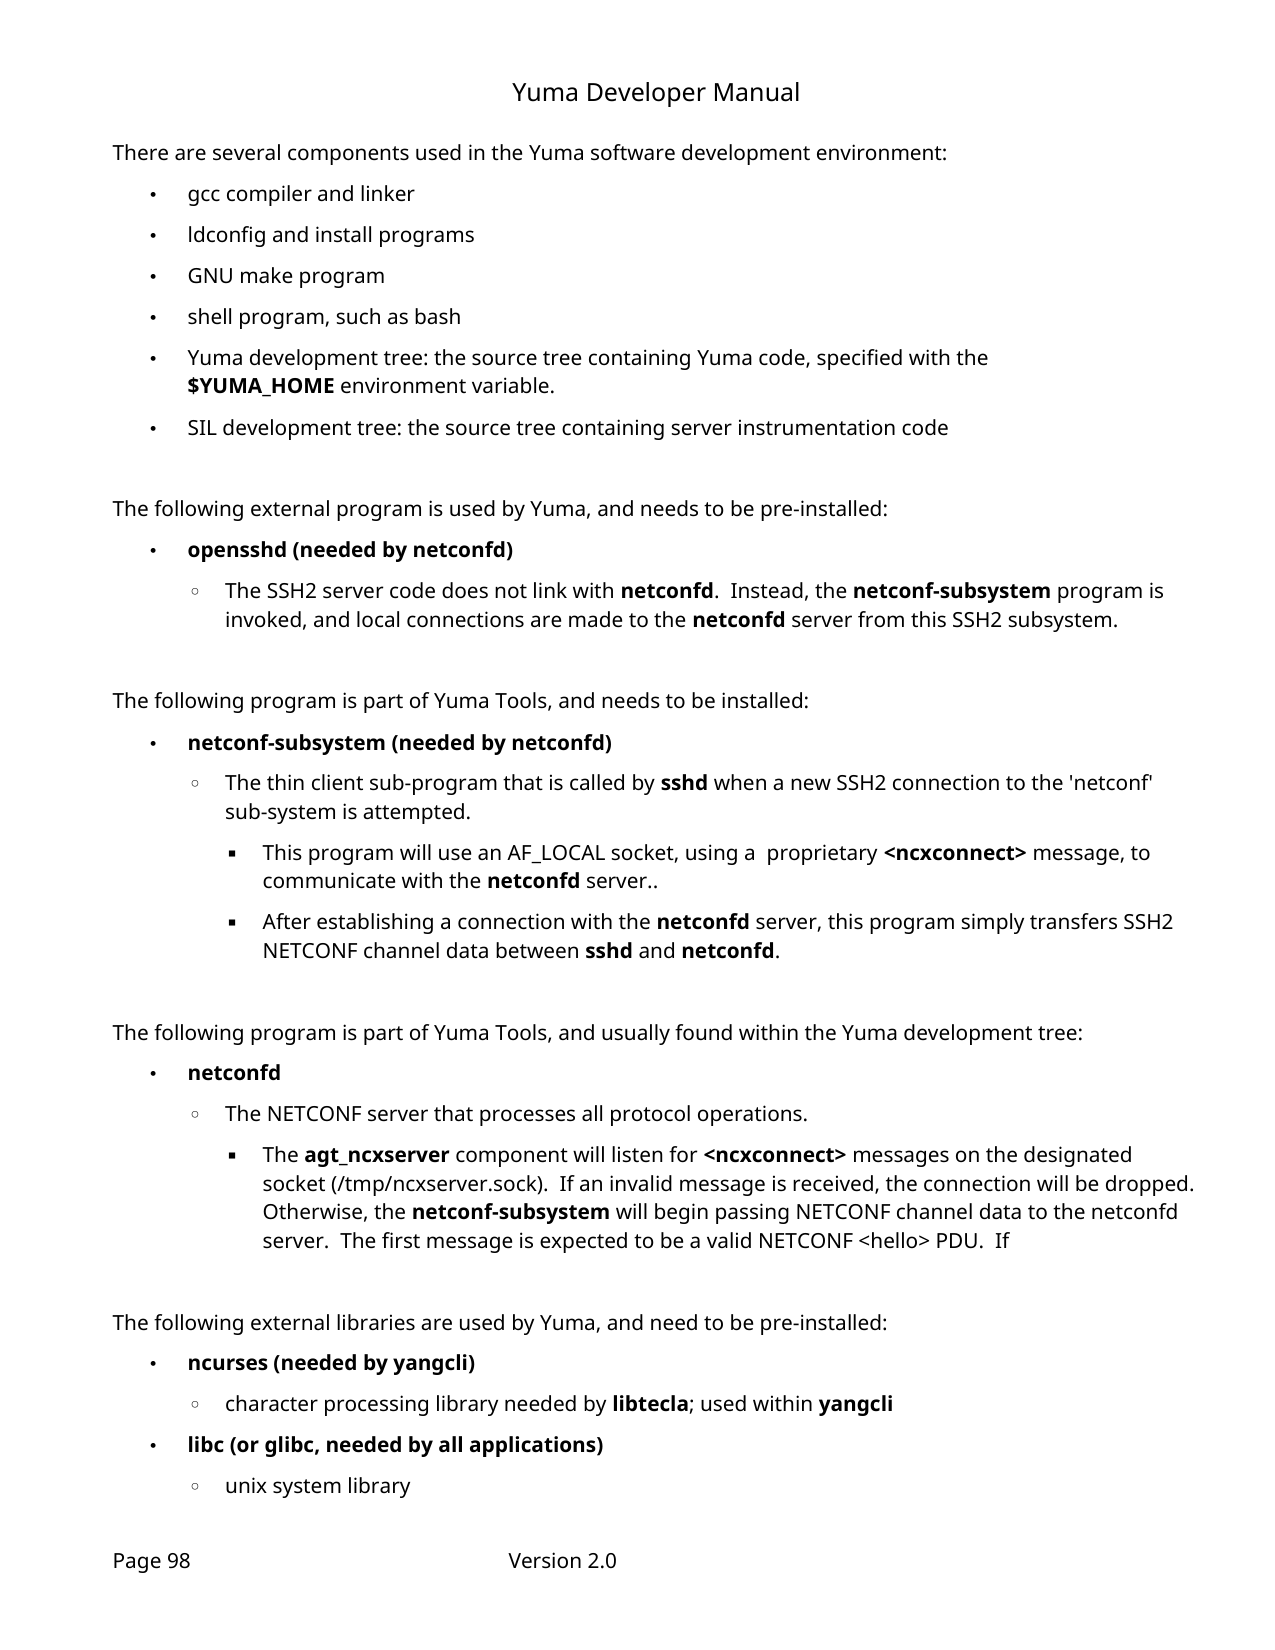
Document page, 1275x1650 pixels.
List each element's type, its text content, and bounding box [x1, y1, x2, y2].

list ldconfig and install programs [150, 220, 1200, 249]
text The following program is part of Yuma Tools, and usually found within the Yuma development tree: [112, 1018, 1200, 1046]
list netconfd [150, 1058, 1200, 1087]
list The agt_ncxserver component will listen for <ncxconnect> messages on the designated socket (/tmp/ncxserver.sock). If an invalid message is received, the connection will be dropped. Otherwise, the netconf-subsystem will begin passing NETCONF channel data to the netconfd server. The first message is expected to be a valid NETCONF <hello> PDU. If [225, 1140, 1200, 1254]
list After establishing a connection with the netconfd server, this program simply transfers SSH2 NETCONF channel data between sshd and netconfd. [225, 907, 1200, 964]
list The SSH2 server code does not link with netconfd. Instead, the netconf-subsystem program is invoked, and local connections are made to the netconfd server from this SSH2 subsystem. [187, 576, 1200, 633]
list opensshd (needed by netconfd) [150, 535, 1200, 564]
list GNU make program [150, 261, 1200, 290]
list gcc compiler and linker [150, 179, 1200, 208]
text There are several components used in the Yuma software development environment: [112, 138, 1200, 167]
list netconf-subsystem (needed by netconfd) [150, 728, 1200, 756]
list ncurses (needed by yangcli) [150, 1348, 1200, 1377]
text The following program is part of Yuma Tools, and needs to be installed: [112, 687, 1200, 715]
list The NETCONF server that processes all protocol operations. [187, 1099, 1200, 1128]
list shell program, such as bash [150, 302, 1200, 331]
list unix system library [187, 1471, 1200, 1500]
list libc (or glibc, needed by all applications) [150, 1430, 1200, 1459]
list character processing library needed by libtecla; used within yangcli [187, 1389, 1200, 1418]
list This program will use an AF_LOCAL socket, using a proprietary <ncxconnect> message, to communicate with the netconfd server.. [225, 838, 1200, 895]
list The thin client sub-program that is called by sshd when a new SSH2 connection to the 'netconf' sub-system is attempted. [187, 768, 1200, 825]
list SIL development tree: the source tree containing server instrumentation code [150, 413, 1200, 441]
text The following external program is used by Yuma, and needs to be pre-installed: [112, 494, 1200, 523]
text The following external libraries are used by Yuma, and need to be pre-installed: [112, 1308, 1200, 1336]
list Yuma development tree: the source tree containing Yuma code, specified with the $YUMA_HOME environment variable. [150, 343, 1200, 400]
